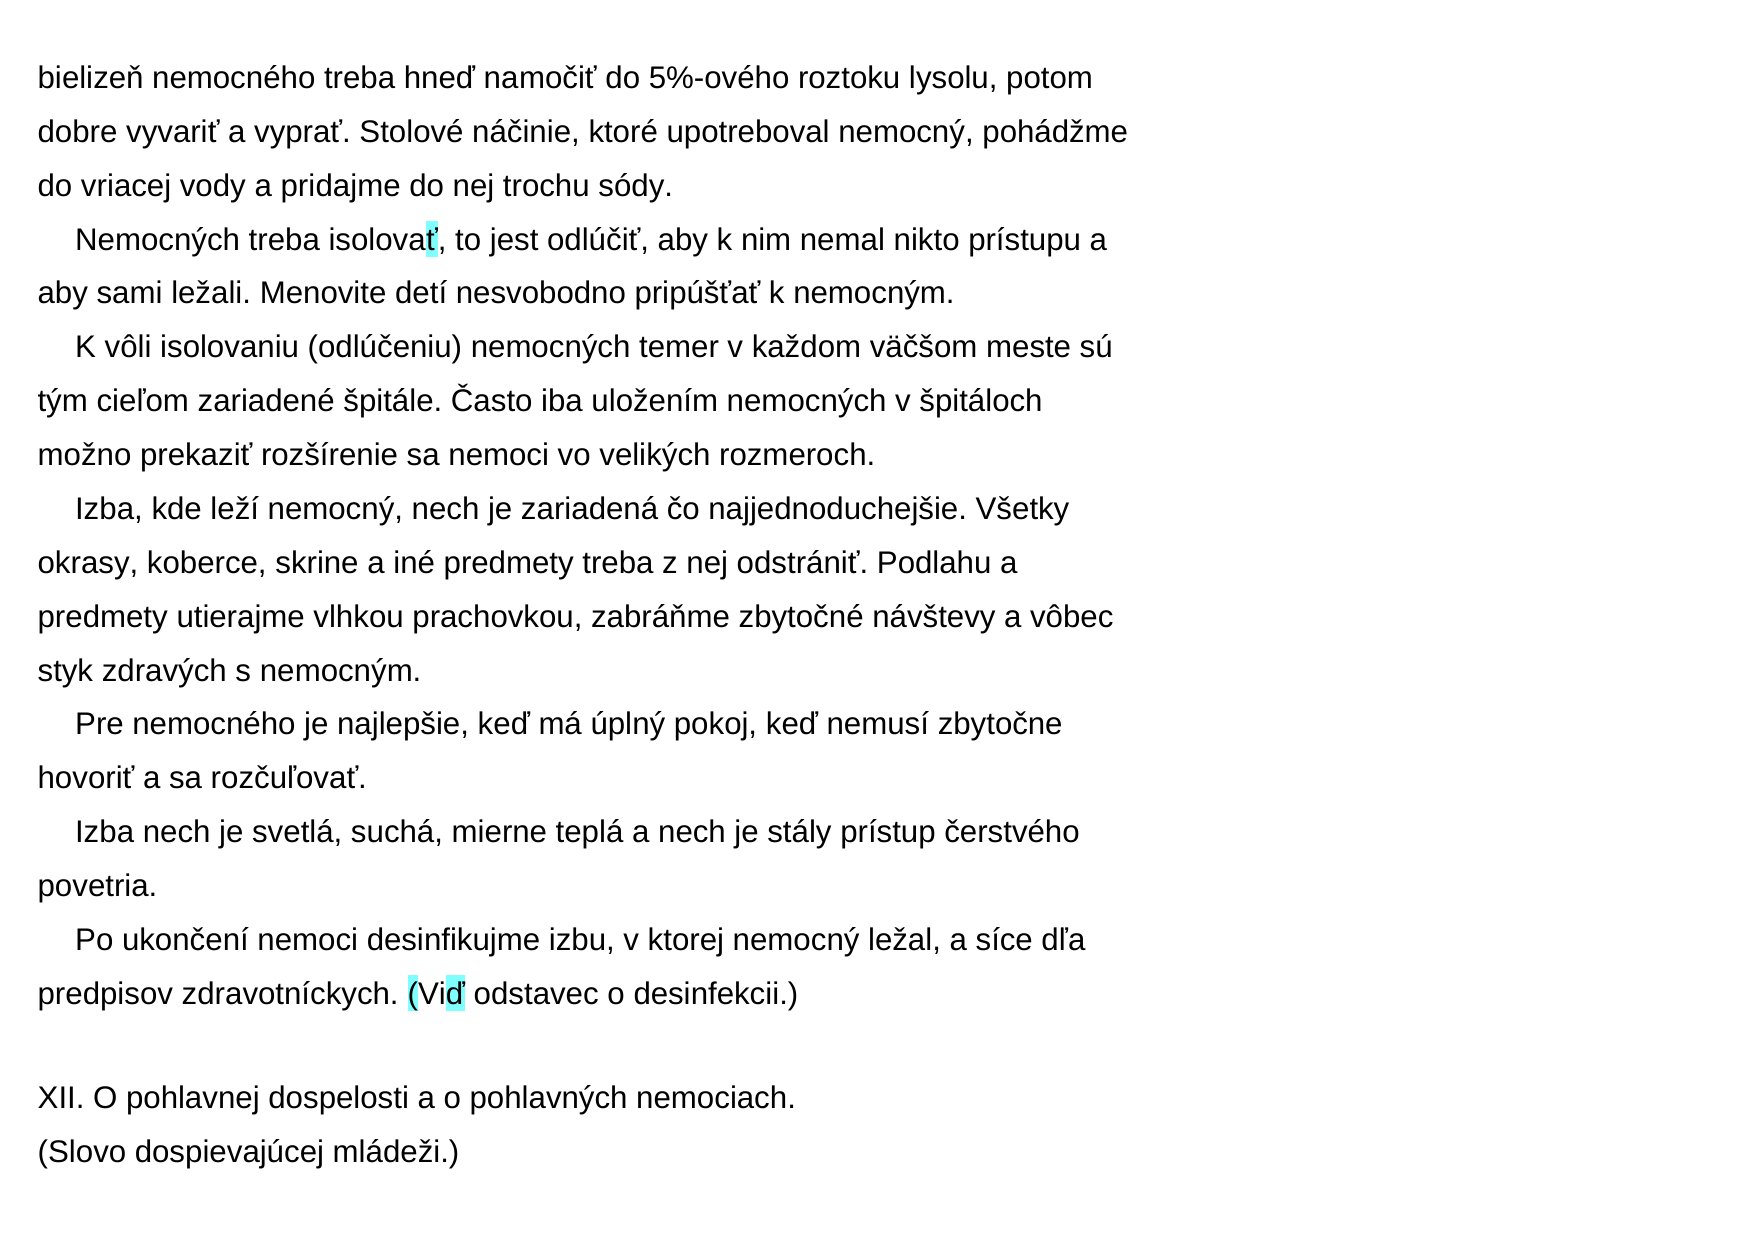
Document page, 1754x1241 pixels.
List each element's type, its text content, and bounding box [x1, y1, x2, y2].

subtitle XII. O pohlavnej dospelosti a o pohlavných nemociach. [37, 1079, 1130, 1116]
text K vôli isolovaniu (odlúčeniu) nemocných temer v každom väčšom meste sú tým cieľom zariadené špitále. Často iba uložením nemocných v špitáloch možno prekaziť rozšírenie sa nemoci vo velikých rozmeroch. [37, 328, 1130, 472]
text bielizeň nemocného treba hneď na­močiť do 5%-ového roztoku lysolu, potom dobre vyvariť a vyprať. Stolové náčinie, ktoré upotreboval nemocný, pohádžme do vriacej vody a pri­dajme do nej trochu sódy. [37, 59, 1130, 203]
text Izba nech je svetlá, suchá, mierne teplá a nech je stály prístup čerstvého povetria. [37, 813, 1130, 903]
text Nemocných treba isolovať, to jest odlúčiť, aby k nim nemal nikto prístupu a aby sami ležali. Menovite detí nesvobodno pripúšťať k nemocným. [37, 221, 1130, 311]
text Pre nemocného je najlepšie, keď má úplný pokoj, keď nemusí zbytočne hovoriť a sa rozčuľovať. [37, 705, 1130, 795]
text (Slovo dospievajúcej mládeži.) [37, 1133, 1130, 1169]
text Po ukončení nemoci desinfikujme izbu, v ktorej nemocný ležal, a síce dľa predpisov zdravotníckych. (Viď odstavec o desinfekcii.) [37, 921, 1130, 1011]
text Izba, kde leží nemocný, nech je zariadená čo najjednoduchejšie. Všetky okrasy, koberce, skrine a iné predmety treba z nej odstrániť. Podlahu a predmety utierajme vlhkou prachovkou, zabráňme zbytočné návštevy a vôbec styk zdravých s ne­mocným. [37, 490, 1130, 687]
